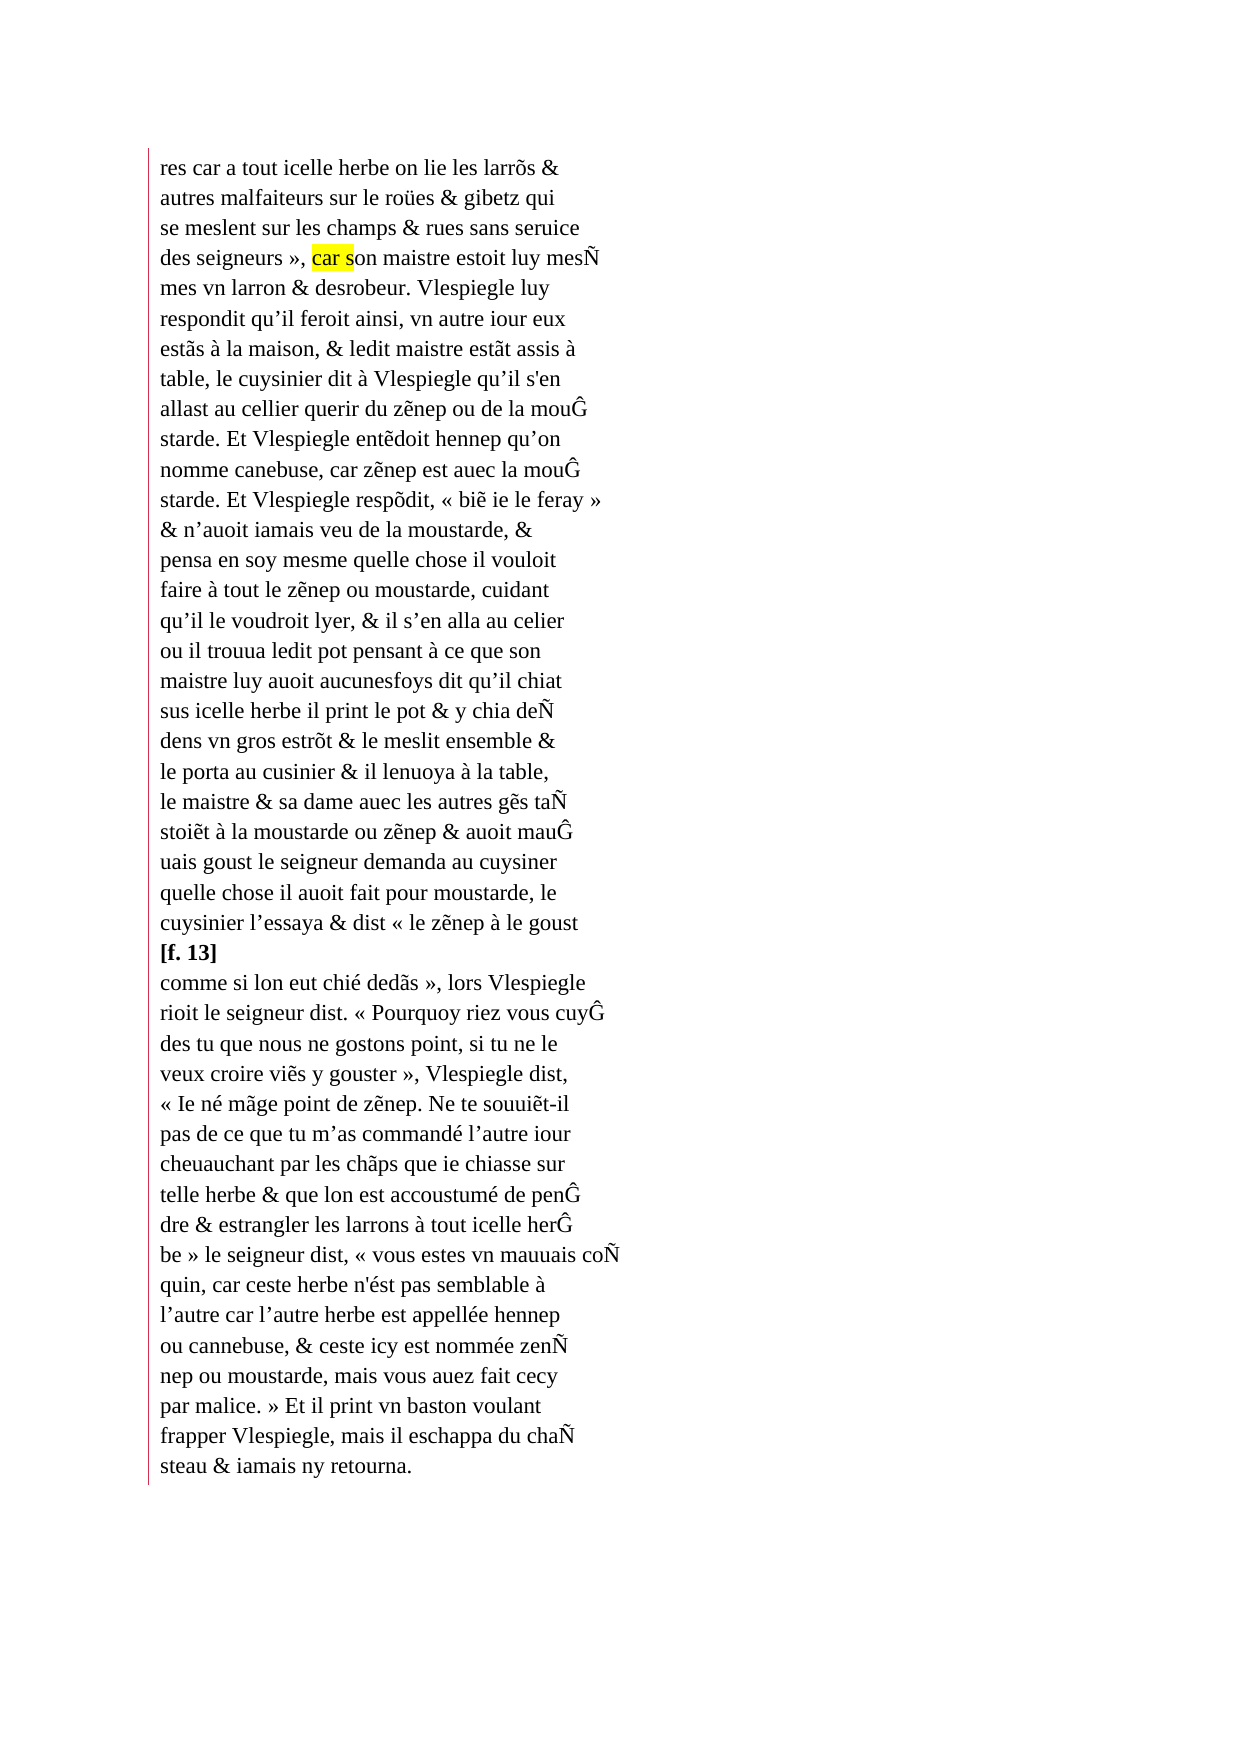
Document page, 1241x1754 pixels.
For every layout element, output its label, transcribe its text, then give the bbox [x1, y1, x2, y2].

text res car a tout icelle herbe on lie les larrõs & autres malfaiteurs sur le roües & gibetz qui se meslent sur les champs & rues sans seruice des seigneurs », car son maistre estoit luy mesÑ mes vn larron & desrobeur. Vlespiegle luy respondit qu’il feroit ainsi, vn autre iour eux estãs à la maison, & ledit maistre estãt assis à table, le cuysinier dit à Vlespiegle qu’il s'en allast au cellier querir du zẽnep ou de la mouĜ starde. Et Vlespiegle entẽdoit hennep qu’on nomme canebuse, car zẽnep est auec la mouĜ starde. Et Vlespiegle respõdit, « biẽ ie le feray » & n’auoit iamais veu de la moustarde, & pensa en soy mesme quelle chose il vouloit faire à tout le zẽnep ou moustarde, cuidant qu’il le voudroit lyer, & il s’en alla au celier ou il trouua ledit pot pensant à ce que son maistre luy auoit aucunesfoys dit qu’il chiat sus icelle herbe il print le pot & y chia deÑ dens vn gros estrõt & le meslit ensemble & le porta au cusinier & il lenuoya à la table, le maistre & sa dame auec les autres gẽs taÑ stoiẽt à la moustarde ou zẽnep & auoit mauĜ uais goust le seigneur demanda au cuysiner quelle chose il auoit fait pour moustarde, le cuysinier l’essaya & dist « le zẽnep à le goust [f. 13] comme si lon eut chié dedãs », lors Vlespiegle rioit le seigneur dist. « Pourquoy riez vous cuyĜ des tu que nous ne gostons point, si tu ne le veux croire viẽs y gouster », Vlespiegle dist, « Ie né mãge point de zẽnep. Ne te souuiẽt-il pas de ce que tu m’as commandé l’autre iour cheuauchant par les chãps que ie chiasse sur telle herbe & que lon est accoustumé de penĜ dre & estrangler les larrons à tout icelle herĜ be » le seigneur dist, « vous estes vn mauuais coÑ quin, car ceste herbe n'ést pas semblable à l’autre car l’autre herbe est appellée hennep ou cannebuse, & ceste icy est nommée zenÑ nep ou moustarde, mais vous auez fait cecy par malice. » Et il print vn baston voulant frapper Vlespiegle, mais il eschappa du chaÑ steau & iamais ny retourna. [149, 148, 1093, 1485]
